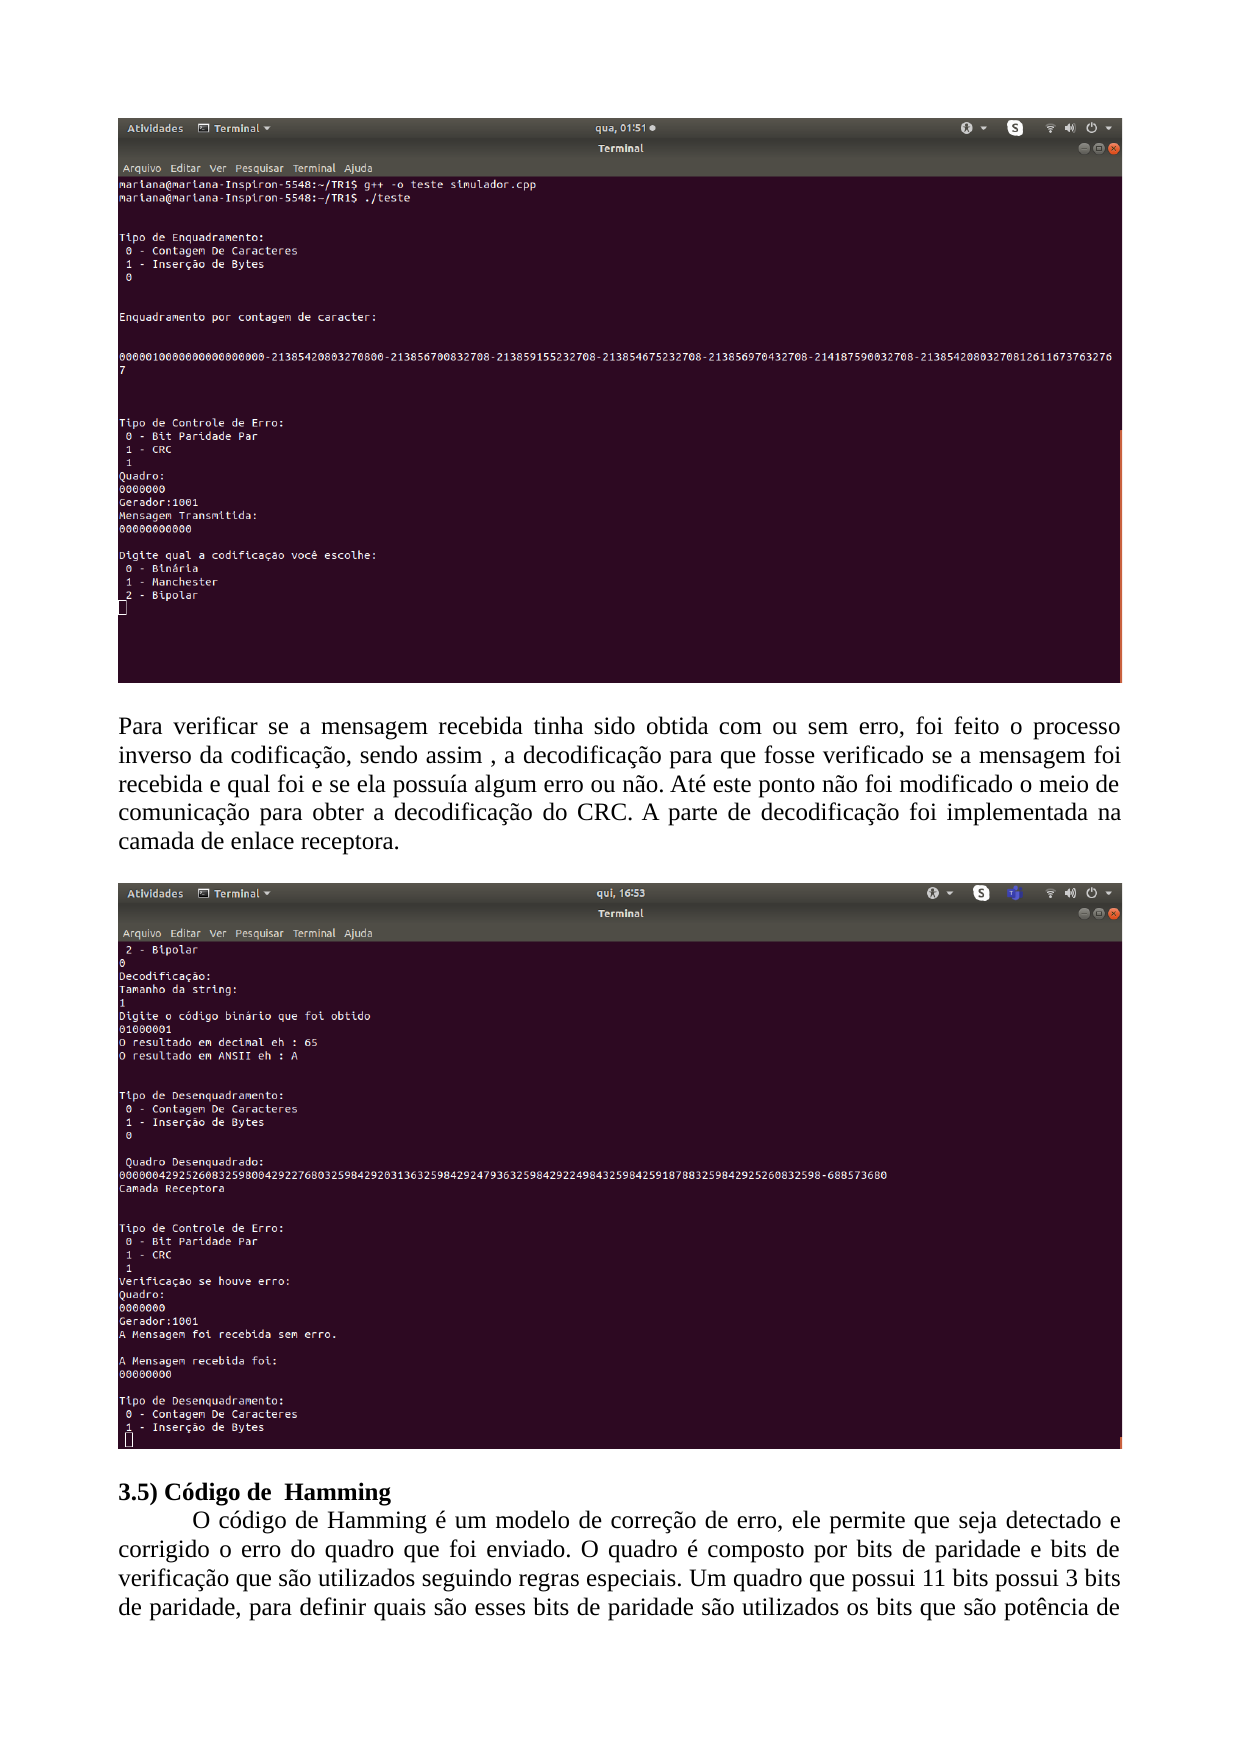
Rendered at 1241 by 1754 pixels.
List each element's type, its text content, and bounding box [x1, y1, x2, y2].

picture [118, 883, 1123, 1449]
text Para verificar se a mensagem recebida tinha sido obtida com ou sem erro, foi feito o processo inverso da codificação, sendo assim , a decodificação para que fosse verificado se a mensagem foi recebida e qual foi e se ela possuía algum erro ou não. Até este ponto não foi modificado o meio de comunicação para obter a decodificação do CRC. A parte de decodificação foi implementada na camada de enlace receptora. [118, 711, 1122, 855]
picture [118, 118, 1123, 683]
text 3.5) Código de Hamming [118, 1477, 1122, 1506]
text O código de Hamming é um modelo de correção de erro, ele permite que seja detectado e corrigido o erro do quadro que foi enviado. O quadro é composto por bits de paridade e bits de verificação que são utilizados seguindo regras especiais. Um quadro que possui 11 bits possui 3 bits de paridade, para definir quais são esses bits de paridade são utilizados os bits que são potência de [118, 1506, 1122, 1621]
